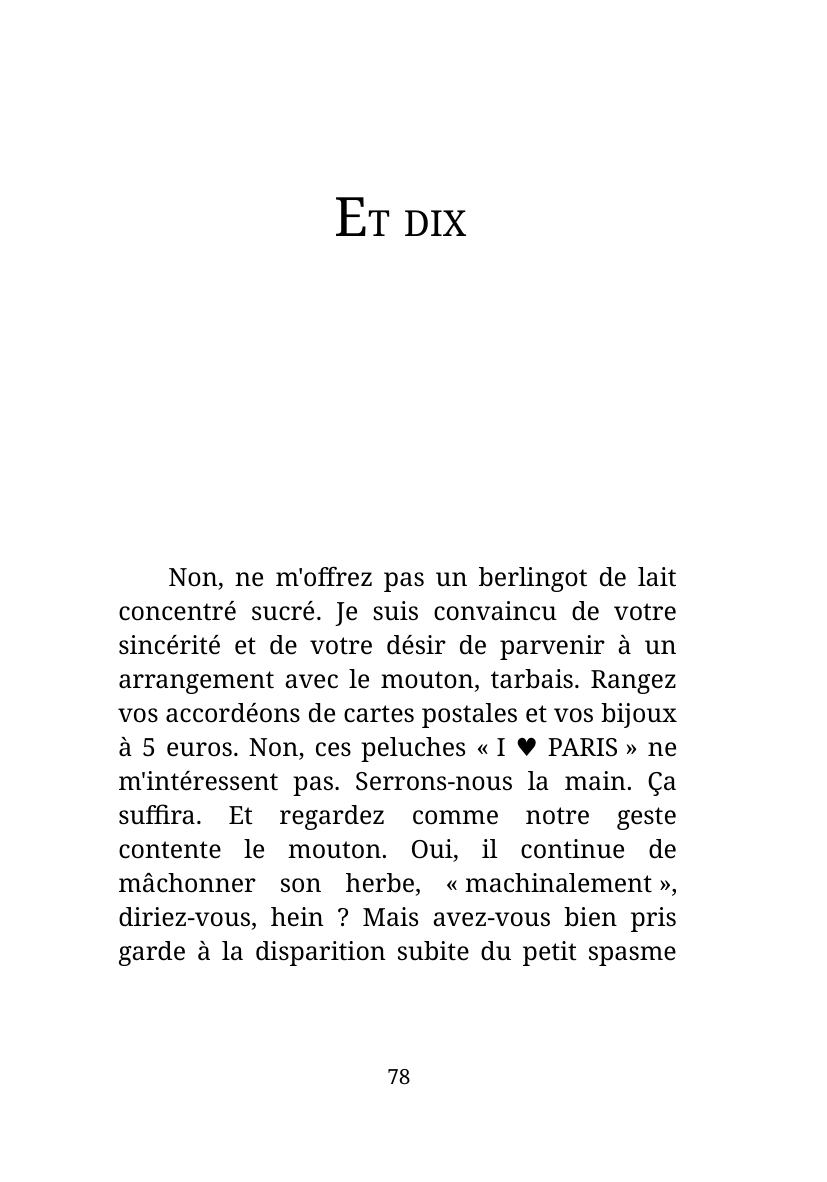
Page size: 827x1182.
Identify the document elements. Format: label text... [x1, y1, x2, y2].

text Et dix [121, 179, 679, 253]
text Non, ne m'offrez pas un berlingot de lait concentré sucré. Je suis convaincu de votre sincérité et de votre désir de parvenir à un arrangement avec le mouton, tarbais. Rangez vos accordéons de cartes postales et vos bijoux à 5 euros. Non, ces peluches « I ♥ PARIS » ne m'intéressent pas. Serrons-nous la main. Ça suffira. Et regardez comme notre geste contente le mouton. Oui, il continue de mâchonner son herbe, « machinalement », diriez-vous, hein ? Mais avez-vous bien pris garde à la disparition subite du petit spasme [118, 559, 677, 968]
